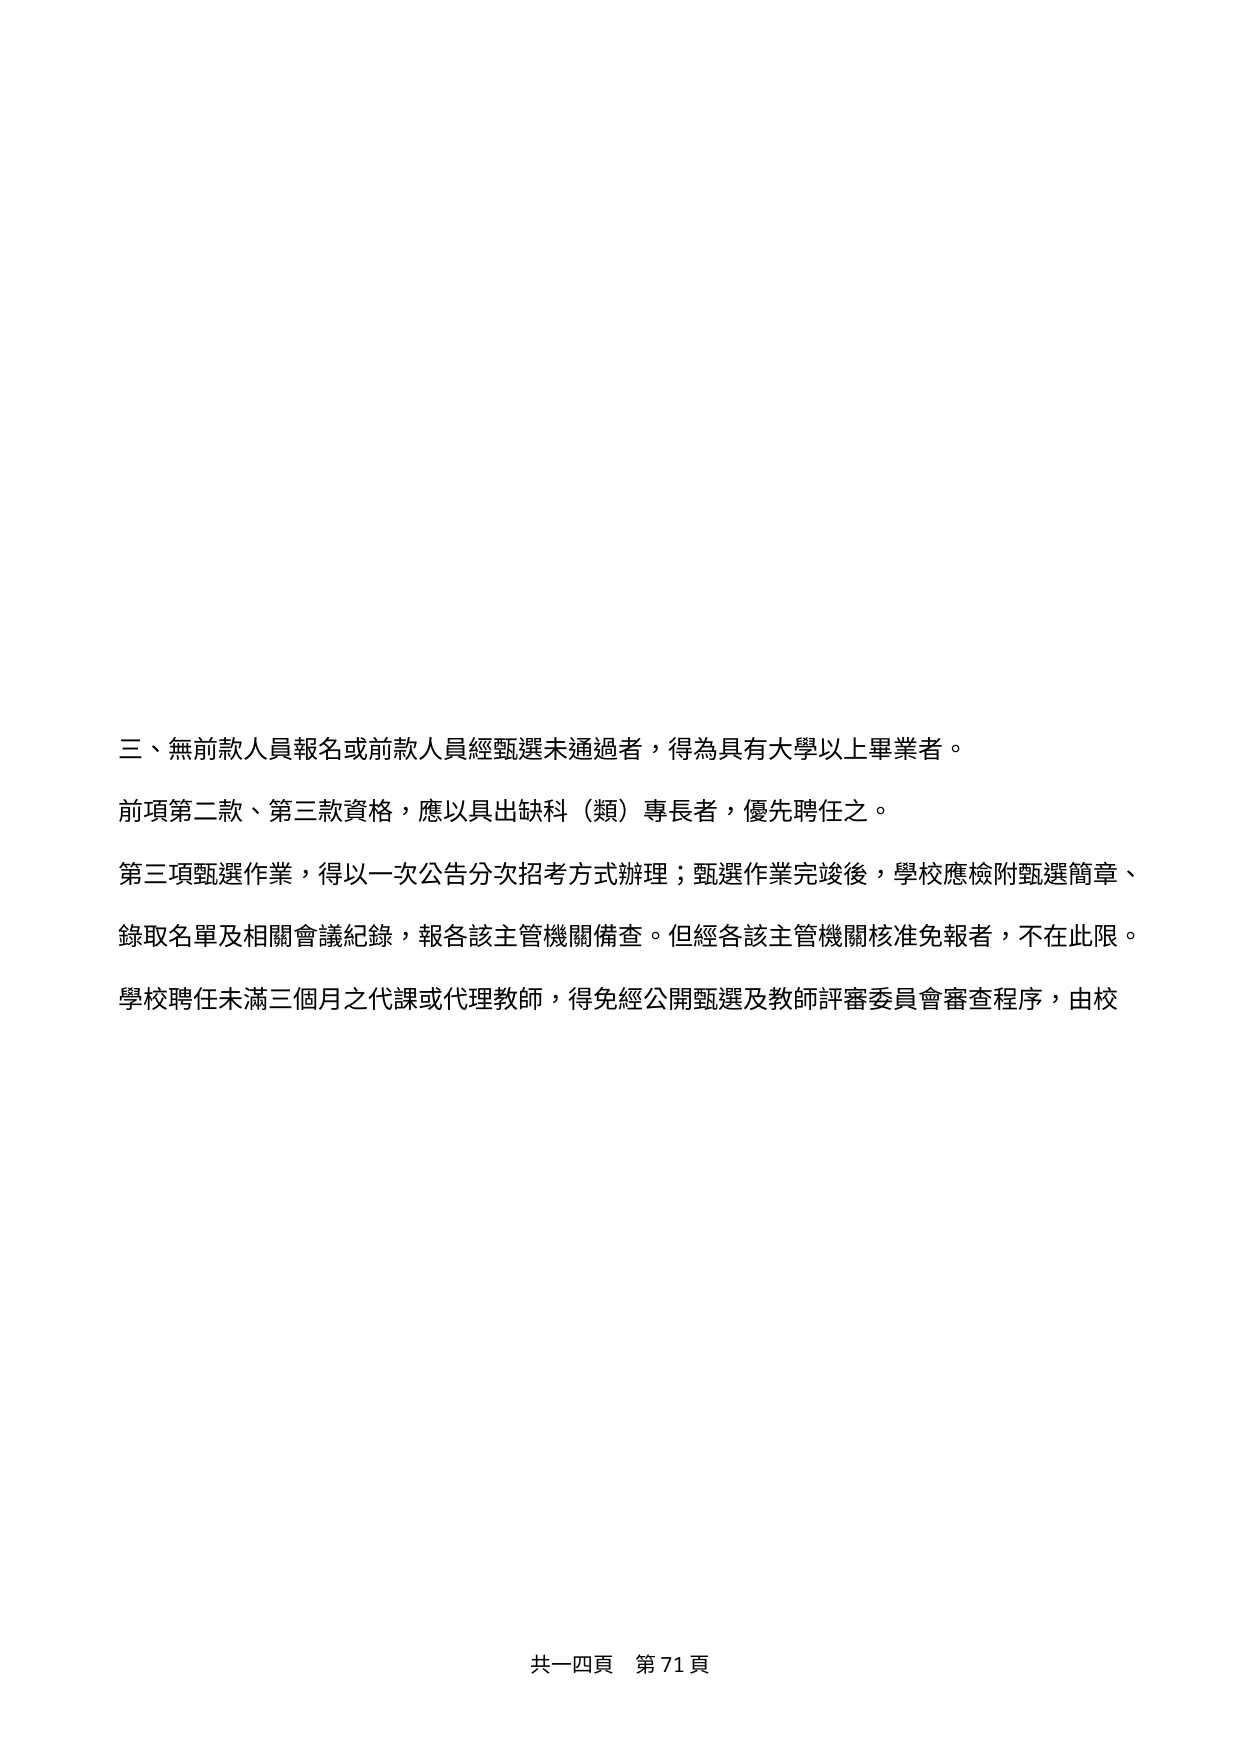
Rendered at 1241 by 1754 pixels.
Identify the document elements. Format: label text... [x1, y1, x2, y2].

text 第三項甄選作業，得以一次公告分次招考方式辦理；甄選作業完竣後，學校應檢附甄選簡章、錄取名單及相關會議紀錄，報各該主管機關備查。但經各該主管機關核准免報者，不在此限。 [118, 831, 1122, 956]
text 三、無前款人員報名或前款人員經甄選未通過者，得為具有大學以上畢業者。 [118, 706, 1122, 768]
text 前項第二款、第三款資格，應以具出缺科（類）專長者，優先聘任之。 [118, 768, 1122, 831]
text 學校聘任未滿三個月之代課或代理教師，得免經公開甄選及教師評審委員會審查程序，由校 [118, 956, 1122, 1018]
